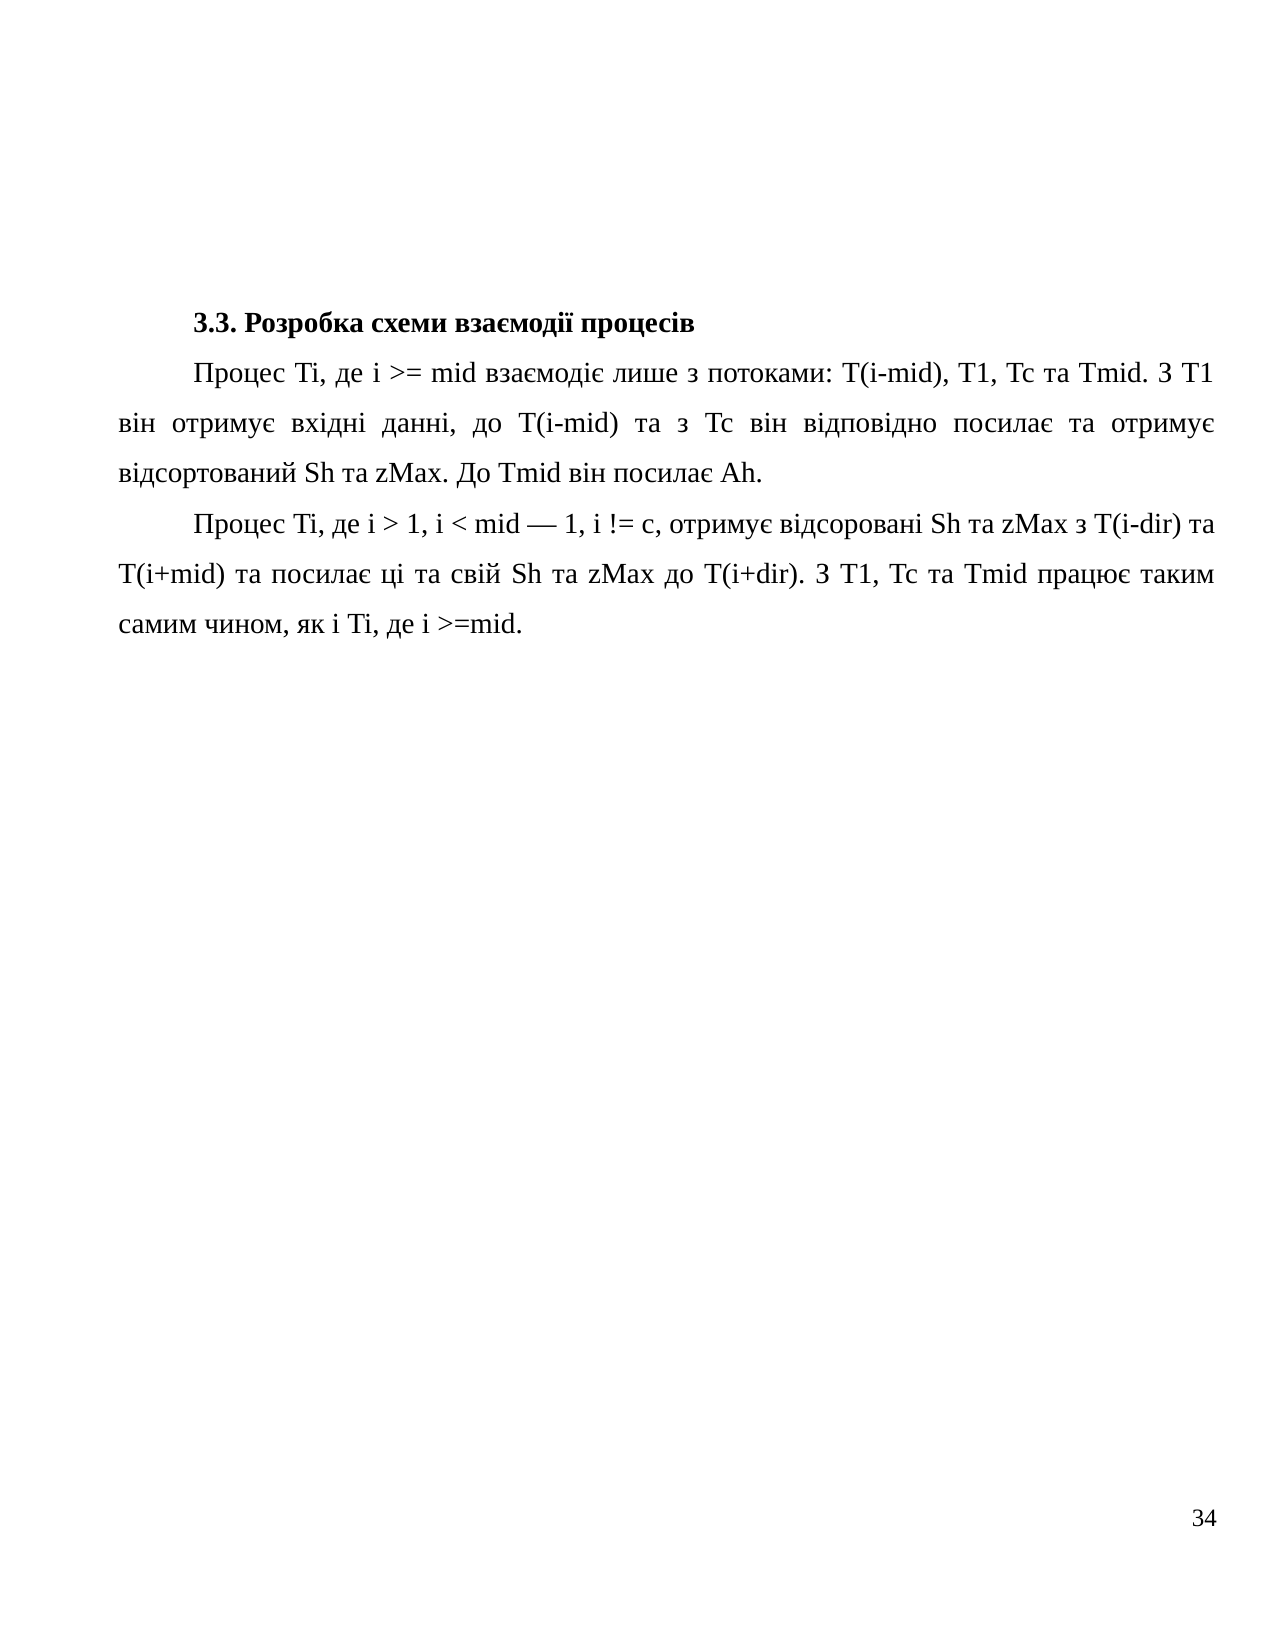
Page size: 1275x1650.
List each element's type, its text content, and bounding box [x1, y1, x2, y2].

text Процес Ti, де i >= mid взаємодіє лише з потоками: T(i-mid), T1, Tc та Tmid. З T1 він отримує вхідні данні, до T(i-mid) та з Tc він відповідно посилає та отримує відсортований Sh та zMax. До Tmid він посилає Ah. [118, 355, 1216, 489]
text Процес Ti, де i > 1, i < mid — 1, i != c, отримує відсоровані Sh та zMax з T(i-dir) та T(i+mid) та посилає ці та свій Sh та zMax до T(i+dir). З T1, Tc та Tmid працює таким самим чином, як і Ti, де i >=mid. [118, 506, 1216, 640]
text 3.3. Розробка схеми взаємодії процесів [118, 305, 1216, 338]
